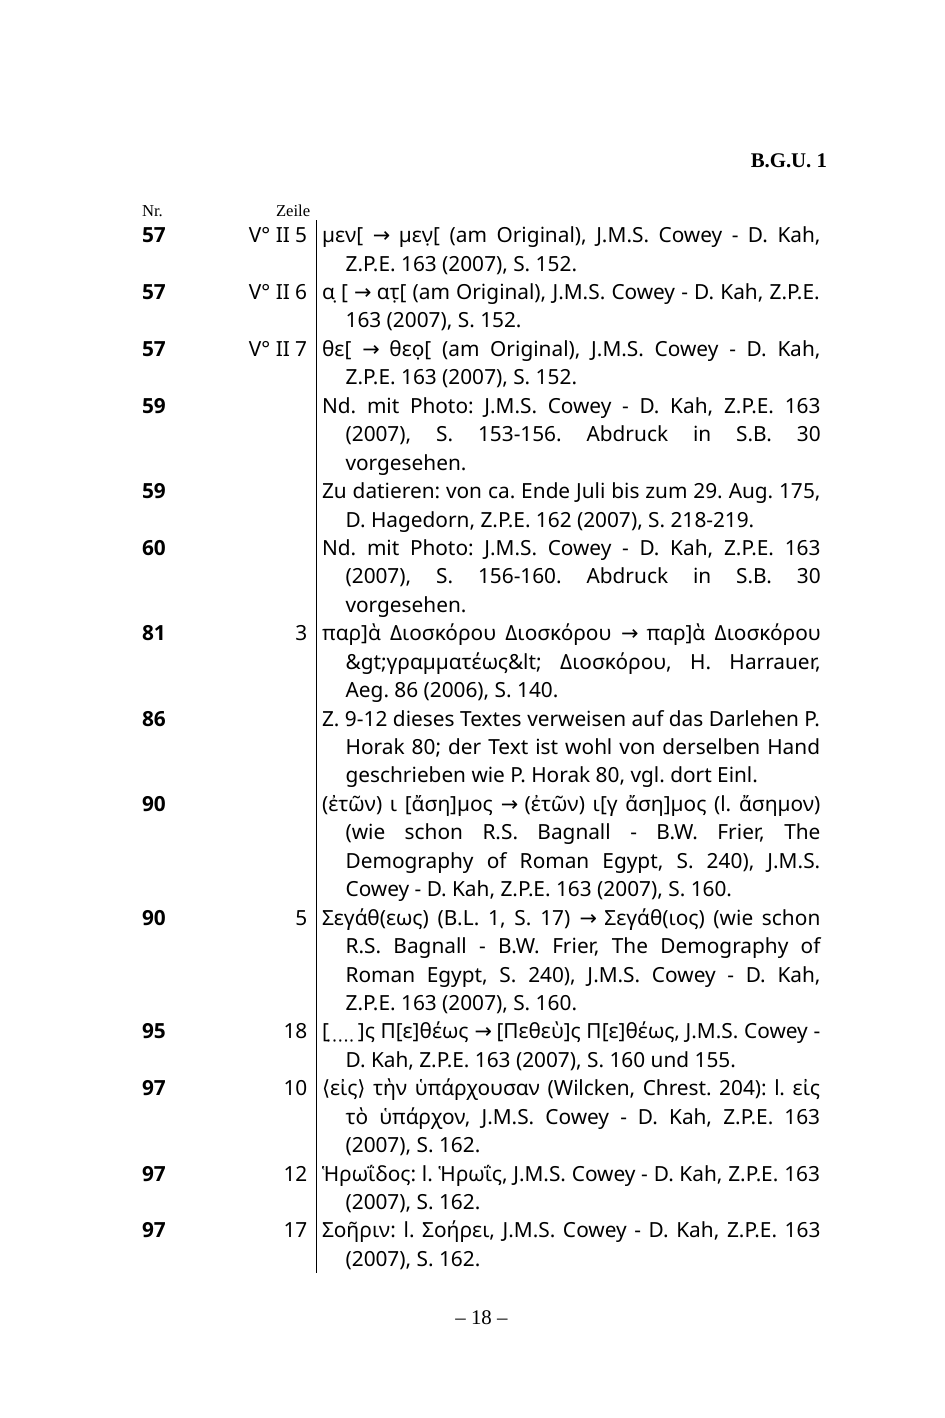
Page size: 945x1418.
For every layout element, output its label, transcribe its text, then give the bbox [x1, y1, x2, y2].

table_cell 90 [136, 903, 224, 1017]
table_cell ⟨εἰς⟩ τὴν ὑπάρχουσαν (Wilcken, Chrest. 204): l. εἰς τὸ ὑπάρχον, J.M.S. Cowey - D. Kah, Z.P.E. 163 (2007), S. 162. [317, 1074, 827, 1159]
table_cell θε[ → θεο̣[ (am Original), J.M.S. Cowey - D. Kah, Z.P.E. 163 (2007), S. 152. [317, 334, 827, 391]
table_cell Zu datieren: von ca. Ende Juli bis zum 29. Aug. 175, D. Hagedorn, Z.P.E. 162 (2007), S. 218-219. [317, 476, 827, 533]
table_cell 97 [136, 1074, 224, 1159]
table_cell V° II 7 [224, 334, 316, 391]
table_cell 57 [136, 220, 224, 277]
table_cell 60 [136, 533, 224, 618]
table_cell Nd. mit Photo: J.M.S. Cowey - D. Kah, Z.P.E. 163 (2007), S. 156-160. Abdruck in S.B. 30 vorgesehen. [317, 533, 827, 618]
table_cell Z. 9-12 dieses Textes verweisen auf das Darlehen P. Horak 80; der Text ist wohl von derselben Hand geschrieben wie P. Horak 80, vgl. dort Einl. [317, 704, 827, 789]
table_cell Nd. mit Photo: J.M.S. Cowey - D. Kah, Z.P.E. 163 (2007), S. 153-156. Abdruck in S.B. 30 vorgesehen. [317, 391, 827, 476]
table_cell Σοῆριν: l. Σοήρει, J.M.S. Cowey - D. Kah, Z.P.E. 163 (2007), S. 162. [317, 1216, 827, 1272]
table_cell Ἡρωΐδος: l. Ἡρωΐς, J.M.S. Cowey - D. Kah, Z.P.E. 163 (2007), S. 162. [317, 1159, 827, 1216]
table_cell 57 [136, 277, 224, 334]
table_header [316, 201, 827, 220]
table_cell V° II 5 [224, 220, 316, 277]
table_cell 59 [136, 391, 224, 476]
table_cell 17 [224, 1216, 316, 1272]
table_cell 5 [224, 903, 316, 1017]
table_cell Σεγάθ(εως) (B.L. 1, S. 17) → Σεγάθ(ιος) (wie schon R.S. Bagnall - B.W. Frier, The Demography of Roman Egypt, S. 240), J.M.S. Cowey - D. Kah, Z.P.E. 163 (2007), S. 160. [317, 903, 827, 1017]
table_cell 86 [136, 704, 224, 789]
table_cell [224, 391, 316, 476]
table_cell μεν[ → μεν̣[ (am Original), J.M.S. Cowey - D. Kah, Z.P.E. 163 (2007), S. 152. [317, 220, 827, 277]
table_cell 97 [136, 1159, 224, 1216]
table_cell [224, 789, 316, 903]
table_cell V° II 6 [224, 277, 316, 334]
table_cell 18 [224, 1017, 316, 1073]
table_cell [224, 533, 316, 618]
table_cell 12 [224, 1159, 316, 1216]
table_cell 57 [136, 334, 224, 391]
table_cell [224, 704, 316, 789]
table_cell 81 [136, 619, 224, 704]
table_cell (ἐτῶν) ι [ἄση]μος → (ἐτῶν) ι[γ ἄση]μος (l. ἄσημον) (wie schon R.S. Bagnall - B.W. Frier, The Demography of Roman Egypt, S. 240), J.M.S. Cowey - D. Kah, Z.P.E. 163 (2007), S. 160. [317, 789, 827, 903]
table_cell α ̣[ → ατ̣[ (am Original), J.M.S. Cowey - D. Kah, Z.P.E. 163 (2007), S. 152. [317, 277, 827, 334]
table_cell 10 [224, 1074, 316, 1159]
table_cell παρ]ὰ Διοσκόρου Διοσκόρου → παρ]ὰ Διοσκόρου &gt;γραμματέως&lt; Διοσκόρου, H. Harrauer, Aeg. 86 (2006), S. 140. [317, 619, 827, 704]
table_cell 95 [136, 1017, 224, 1073]
table_cell [224, 476, 316, 533]
table_cell [ ̣ ̣ ̣ ̣ ̣]ς Π[ε]θέως → [Πεθεὺ]ς Π[ε]θέως, J.M.S. Cowey - D. Kah, Z.P.E. 163 (2007), S. 160 und 155. [317, 1017, 827, 1073]
table_header Zeile [224, 201, 316, 220]
table_cell 59 [136, 476, 224, 533]
table_cell 3 [224, 619, 316, 704]
table_header Nr. [136, 201, 224, 220]
table_cell 97 [136, 1216, 224, 1272]
table_cell 90 [136, 789, 224, 903]
